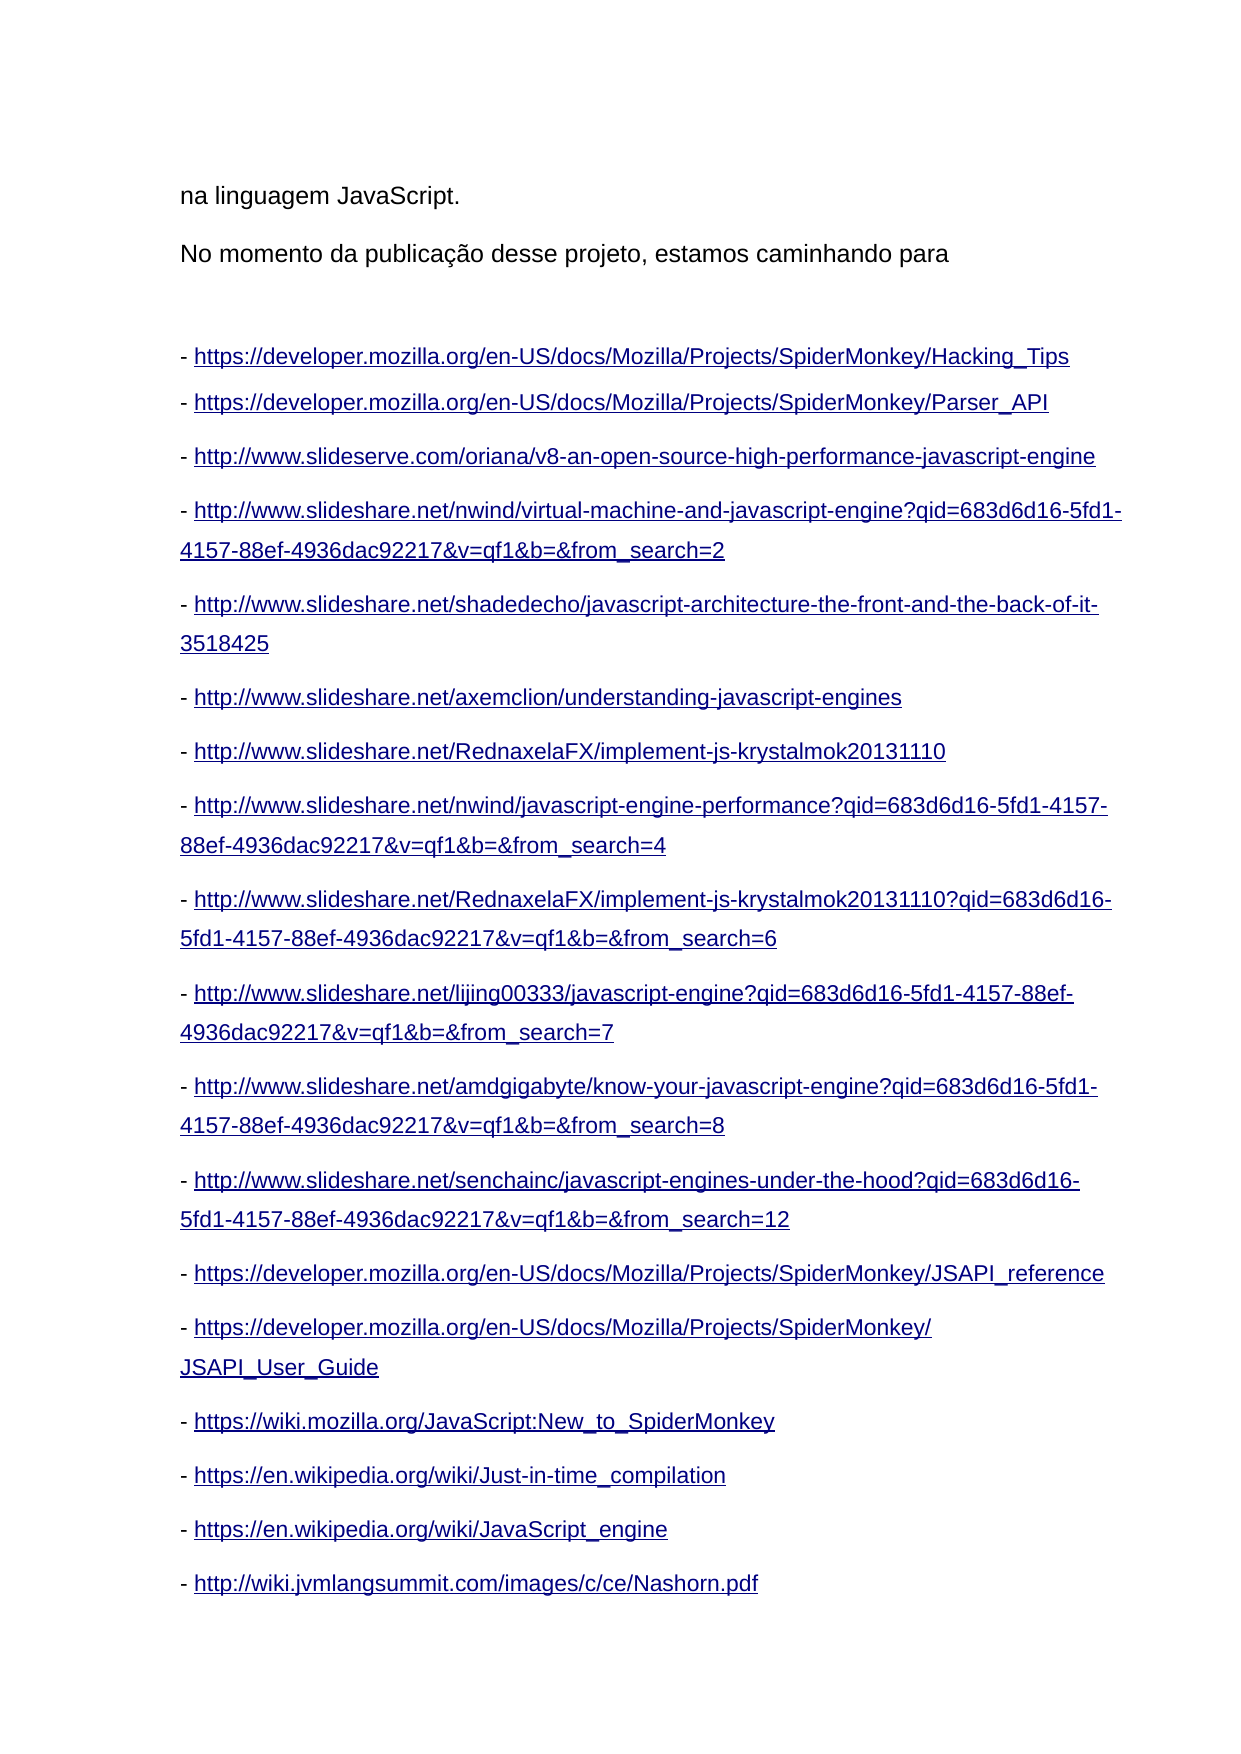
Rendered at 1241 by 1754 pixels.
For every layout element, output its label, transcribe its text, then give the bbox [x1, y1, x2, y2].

text na linguagem JavaScript. [180, 181, 1122, 210]
text No momento da publicação desse projeto, estamos caminhando para [180, 239, 1122, 268]
text - http://www.slideshare.net/lijing00333/javascript-engine?qid=683d6d16-5fd1-4157-88ef-4936dac92217&v=qf1&b=&from_search=7 [180, 979, 1122, 1045]
text - http://www.slideshare.net/nwind/javascript-engine-performance?qid=683d6d16-5fd1-4157-88ef-4936dac92217&v=qf1&b=&from_search=4 [180, 792, 1122, 858]
text - http://www.slideshare.net/nwind/virtual-machine-and-javascript-engine?qid=683d6d16-5fd1-4157-88ef-4936dac92217&v=qf1&b=&from_search=2 [180, 497, 1122, 563]
text - https://developer.mozilla.org/en-US/docs/Mozilla/Projects/SpiderMonkey/Hacking_Tips [180, 343, 1122, 369]
text - https://wiki.mozilla.org/JavaScript:New_to_SpiderMonkey [180, 1408, 1122, 1434]
text - http://wiki.jvmlangsummit.com/images/c/ce/Nashorn.pdf [180, 1570, 1122, 1596]
text - http://www.slideserve.com/oriana/v8-an-open-source-high-performance-javascript-engine [180, 443, 1122, 469]
text - http://www.slideshare.net/RednaxelaFX/implement-js-krystalmok20131110 [180, 738, 1122, 765]
text - http://www.slideshare.net/amdgigabyte/know-your-javascript-engine?qid=683d6d16-5fd1-4157-88ef-4936dac92217&v=qf1&b=&from_search=8 [180, 1073, 1122, 1139]
text - http://www.slideshare.net/shadedecho/javascript-architecture-the-front-and-the-back-of-it-3518425 [180, 591, 1122, 657]
text - https://developer.mozilla.org/en-US/docs/Mozilla/Projects/SpiderMonkey/JSAPI_User_Guide [180, 1314, 1122, 1380]
text - http://www.slideshare.net/axemclion/understanding-javascript-engines [180, 684, 1122, 711]
text - http://www.slideshare.net/RednaxelaFX/implement-js-krystalmok20131110?qid=683d6d16-5fd1-4157-88ef-4936dac92217&v=qf1&b=&from_search=6 [180, 886, 1122, 952]
text - http://www.slideshare.net/senchainc/javascript-engines-under-the-hood?qid=683d6d16-5fd1-4157-88ef-4936dac92217&v=qf1&b=&from_search=12 [180, 1167, 1122, 1232]
text - https://developer.mozilla.org/en-US/docs/Mozilla/Projects/SpiderMonkey/Parser_API [180, 389, 1122, 415]
text - https://en.wikipedia.org/wiki/Just-in-time_compilation [180, 1462, 1122, 1488]
text - https://en.wikipedia.org/wiki/JavaScript_engine [180, 1516, 1122, 1542]
text - https://developer.mozilla.org/en-US/docs/Mozilla/Projects/SpiderMonkey/JSAPI_reference [180, 1260, 1122, 1286]
